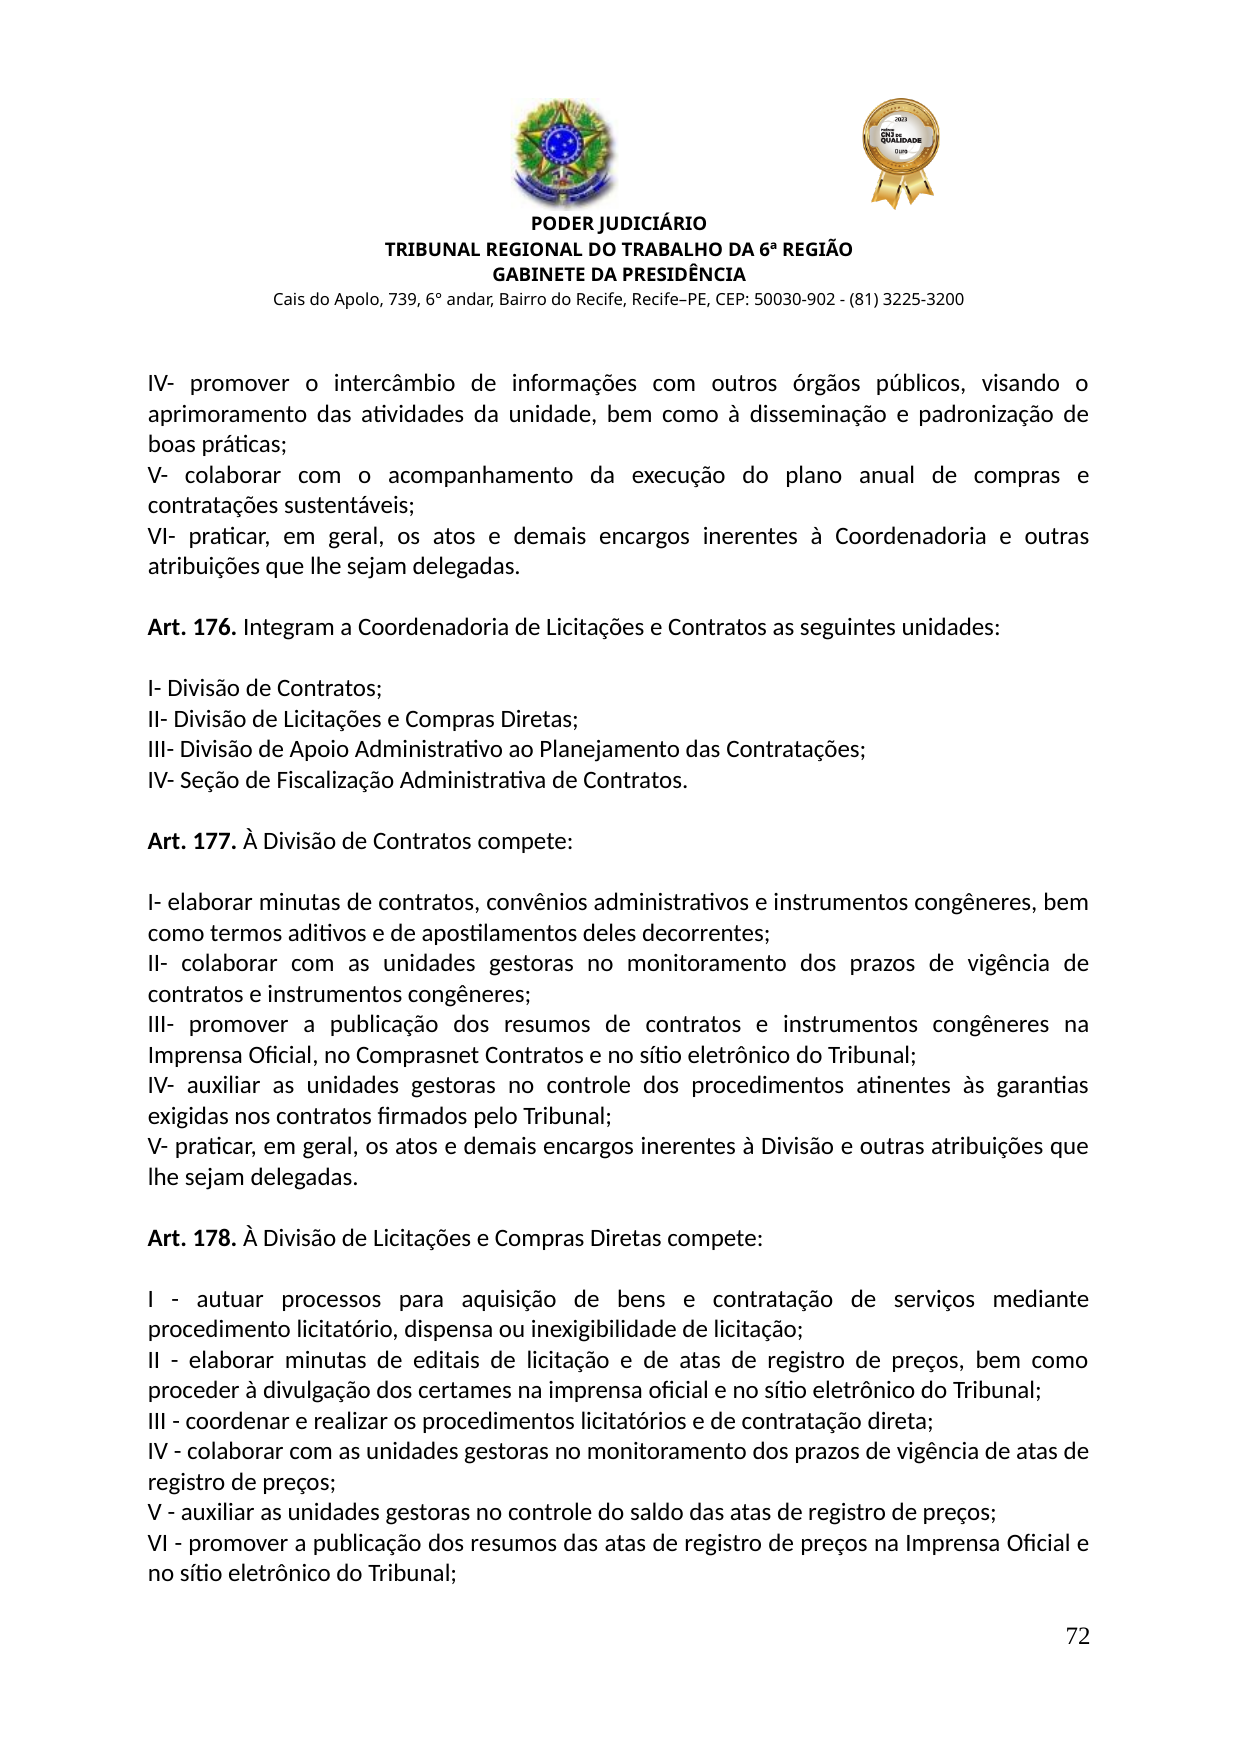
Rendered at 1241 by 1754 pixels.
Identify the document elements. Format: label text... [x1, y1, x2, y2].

text VI- praticar, em geral, os atos e demais encargos inerentes à Coordenadoria e outras atribuições que lhe sejam delegadas. [147, 520, 1090, 581]
text V- praticar, em geral, os atos e demais encargos inerentes à Divisão e outras atribuições que lhe sejam delegadas. [147, 1130, 1090, 1191]
text II - elaborar minutas de editais de licitação e de atas de registro de preços, bem como proceder à divulgação dos certames na imprensa oficial e no sítio eletrônico do Tribunal; [147, 1344, 1090, 1405]
text III - coordenar e realizar os procedimentos licitatórios e de contratação direta; [147, 1405, 1090, 1436]
text III- Divisão de Apoio Administrativo ao Planejamento das Contratações; [147, 733, 1090, 764]
text Art. 176. Integram a Coordenadoria de Licitações e Contratos as seguintes unidades: [147, 611, 1090, 642]
text II- colaborar com as unidades gestoras no monitoramento dos prazos de vigência de contratos e instrumentos congêneres; [147, 947, 1090, 1008]
text IV - colaborar com as unidades gestoras no monitoramento dos prazos de vigência de atas de registro de preços; [147, 1436, 1090, 1497]
text Art. 177. À Divisão de Contratos compete: [147, 825, 1090, 856]
text III- promover a publicação dos resumos de contratos e instrumentos congêneres na Imprensa Oficial, no Comprasnet Contratos e no sítio eletrônico do Tribunal; [147, 1008, 1090, 1069]
text IV- Seção de Fiscalização Administrativa de Contratos. [147, 764, 1090, 794]
text V - auxiliar as unidades gestoras no controle do saldo das atas de registro de preços; [147, 1497, 1090, 1527]
text IV- auxiliar as unidades gestoras no controle dos procedimentos atinentes às garantias exigidas nos contratos firmados pelo Tribunal; [147, 1069, 1090, 1130]
text V- colaborar com o acompanhamento da execução do plano anual de compras e contratações sustentáveis; [147, 459, 1090, 520]
text I - autuar processos para aquisição de bens e contratação de serviços mediante procedimento licitatório, dispensa ou inexigibilidade de licitação; [147, 1283, 1090, 1344]
text II- Divisão de Licitações e Compras Diretas; [147, 703, 1090, 733]
text Art. 178. À Divisão de Licitações e Compras Diretas compete: [147, 1222, 1090, 1252]
text I- Divisão de Contratos; [147, 672, 1090, 703]
text I- elaborar minutas de contratos, convênios administrativos e instrumentos congêneres, bem como termos aditivos e de apostilamentos deles decorrentes; [147, 886, 1090, 947]
text IV- promover o intercâmbio de informações com outros órgãos públicos, visando o aprimoramento das atividades da unidade, bem como à disseminação e padronização de boas práticas; [147, 367, 1090, 459]
text VI - promover a publicação dos resumos das atas de registro de preços na Imprensa Oficial e no sítio eletrônico do Tribunal; [147, 1527, 1090, 1588]
